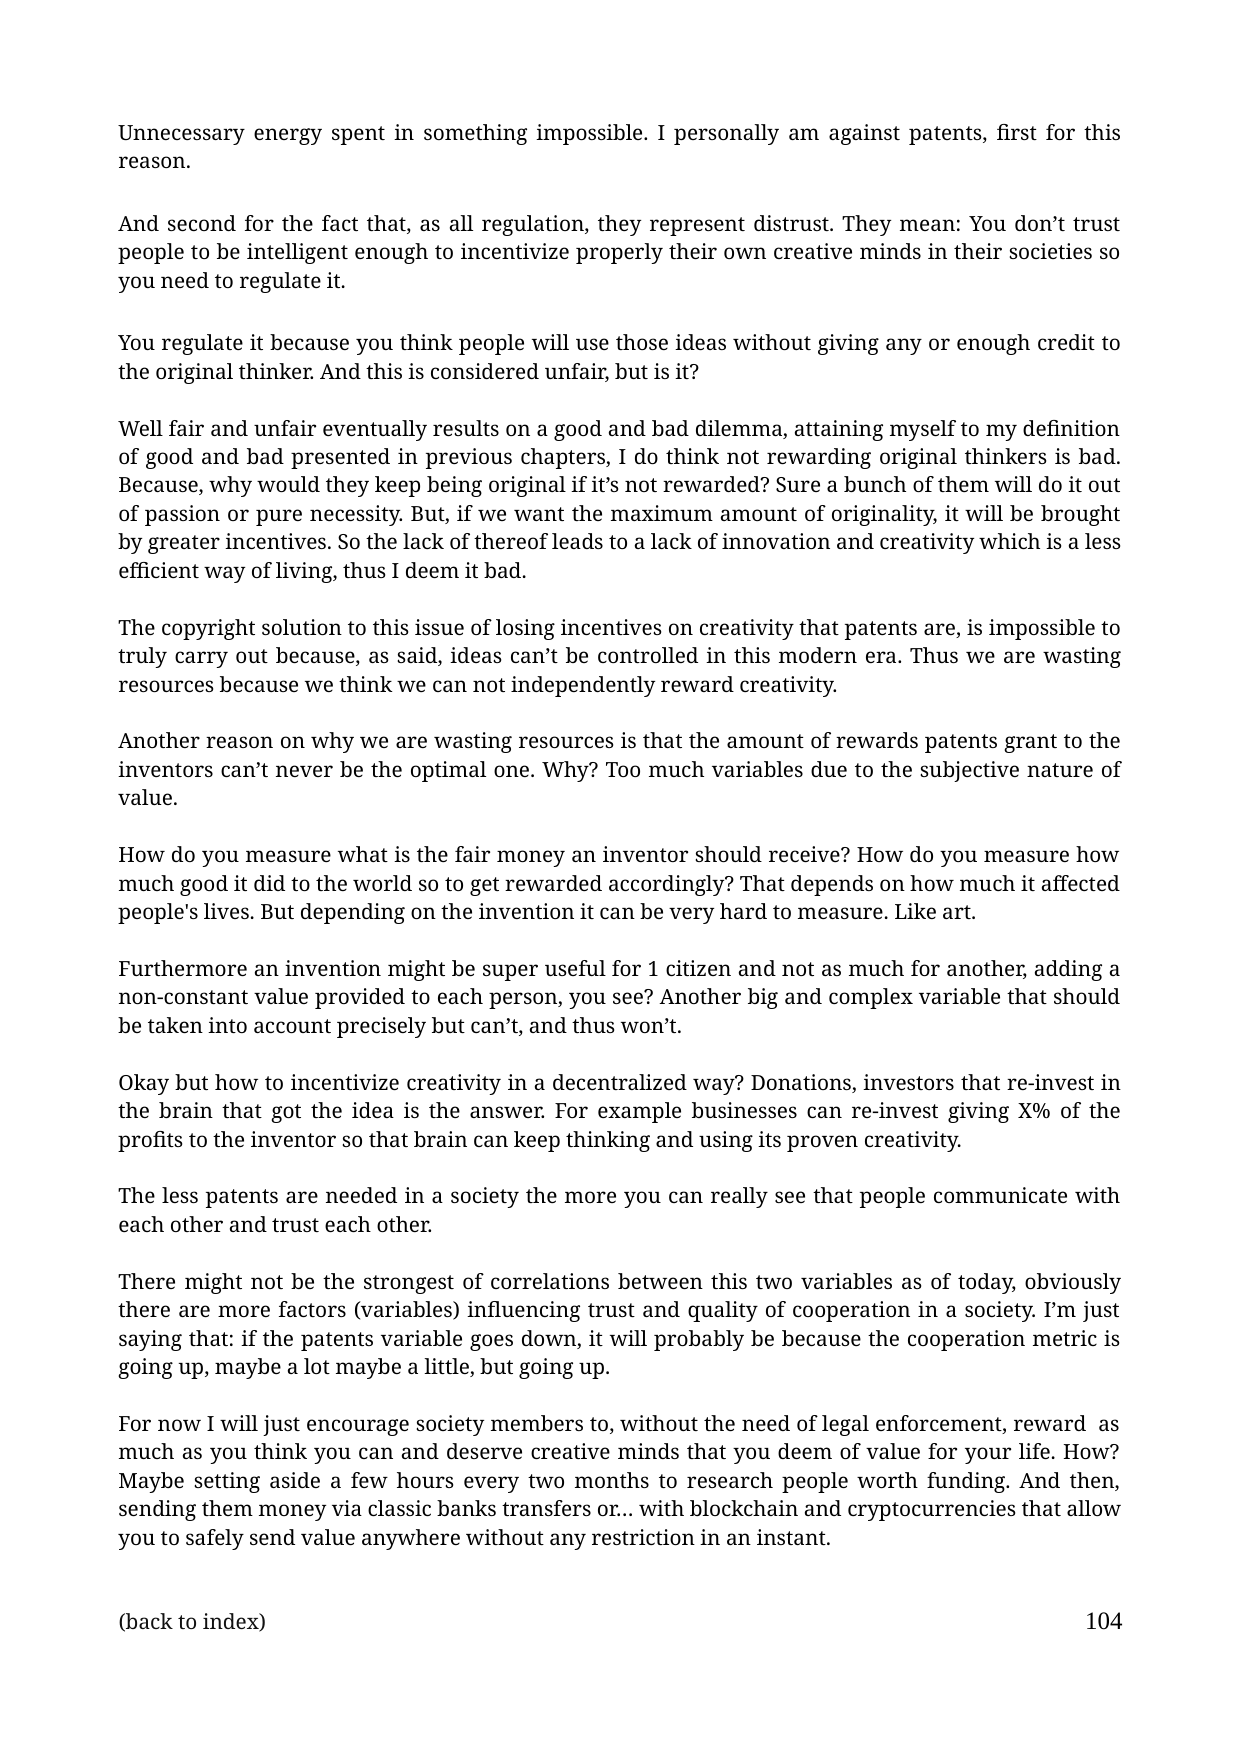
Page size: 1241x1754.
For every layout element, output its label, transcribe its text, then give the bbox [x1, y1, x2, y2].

text And second for the fact that, as all regulation, they represent distrust. They mean: You don’t trust people to be intelligent enough to incentivize properly their own creative minds in their societies so you need to regulate it. [118, 209, 1122, 294]
text Furthermore an invention might be super useful for 1 citizen and not as much for another, adding a non-constant value provided to each person, you see? Another big and complex variable that should be taken into account precisely but can’t, and thus won’t. [118, 954, 1122, 1039]
text Unnecessary energy spent in something impossible. I personally am against patents, first for this reason. [118, 118, 1122, 175]
text Another reason on why we are wasting resources is that the amount of rewards patents grant to the inventors can’t never be the optimal one. Why? Too much variables due to the subjective nature of value. [118, 727, 1122, 812]
text Okay but how to incentivize creativity in a decentralized way? Donations, investors that re-invest in the brain that got the idea is the answer. For example businesses can re-invest giving X% of the profits to the inventor so that brain can keep thinking and using its proven creativity. [118, 1068, 1122, 1153]
text You regulate it because you think people will use those ideas without giving any or enough credit to the original thinker. And this is considered unfair, but is it? [118, 328, 1122, 385]
text Well fair and unfair eventually results on a good and bad dilemma, attaining myself to my definition of good and bad presented in previous chapters, I do think not rewarding original thinkers is bad. Because, why would they keep being original if it’s not rewarded? Sure a bunch of them will do it out of passion or pure necessity. But, if we want the maximum amount of originality, it will be brought by greater incentives. So the lack of thereof leads to a lack of innovation and creativity which is a less efficient way of living, thus I deem it bad. [118, 414, 1122, 584]
text There might not be the strongest of correlations between this two variables as of today, obviously there are more factors (variables) influencing trust and quality of cooperation in a society. I’m just saying that: if the patents variable goes down, it will probably be because the cooperation metric is going up, maybe a lot maybe a little, but going up. [118, 1267, 1122, 1381]
text The less patents are needed in a society the more you can really see that people communicate with each other and trust each other. [118, 1182, 1122, 1238]
text How do you measure what is the fair money an inventor should receive? How do you measure how much good it did to the world so to get rewarded accordingly? That depends on how much it affected people's lives. But depending on the invention it can be very hard to measure. Like art. [118, 840, 1122, 926]
text For now I will just encourage society members to, without the need of legal enforcement, reward as much as you think you can and deserve creative minds that you deem of value for your life. How? Maybe setting aside a few hours every two months to research people worth funding. And then, sending them money via classic banks transfers or… with blockchain and cryptocurrencies that allow you to safely send value anywhere without any restriction in an instant. [118, 1409, 1122, 1551]
text The copyright solution to this issue of losing incentives on creativity that patents are, is impossible to truly carry out because, as said, ideas can’t be controlled in this modern era. Thus we are wasting resources because we think we can not independently reward creativity. [118, 613, 1122, 698]
